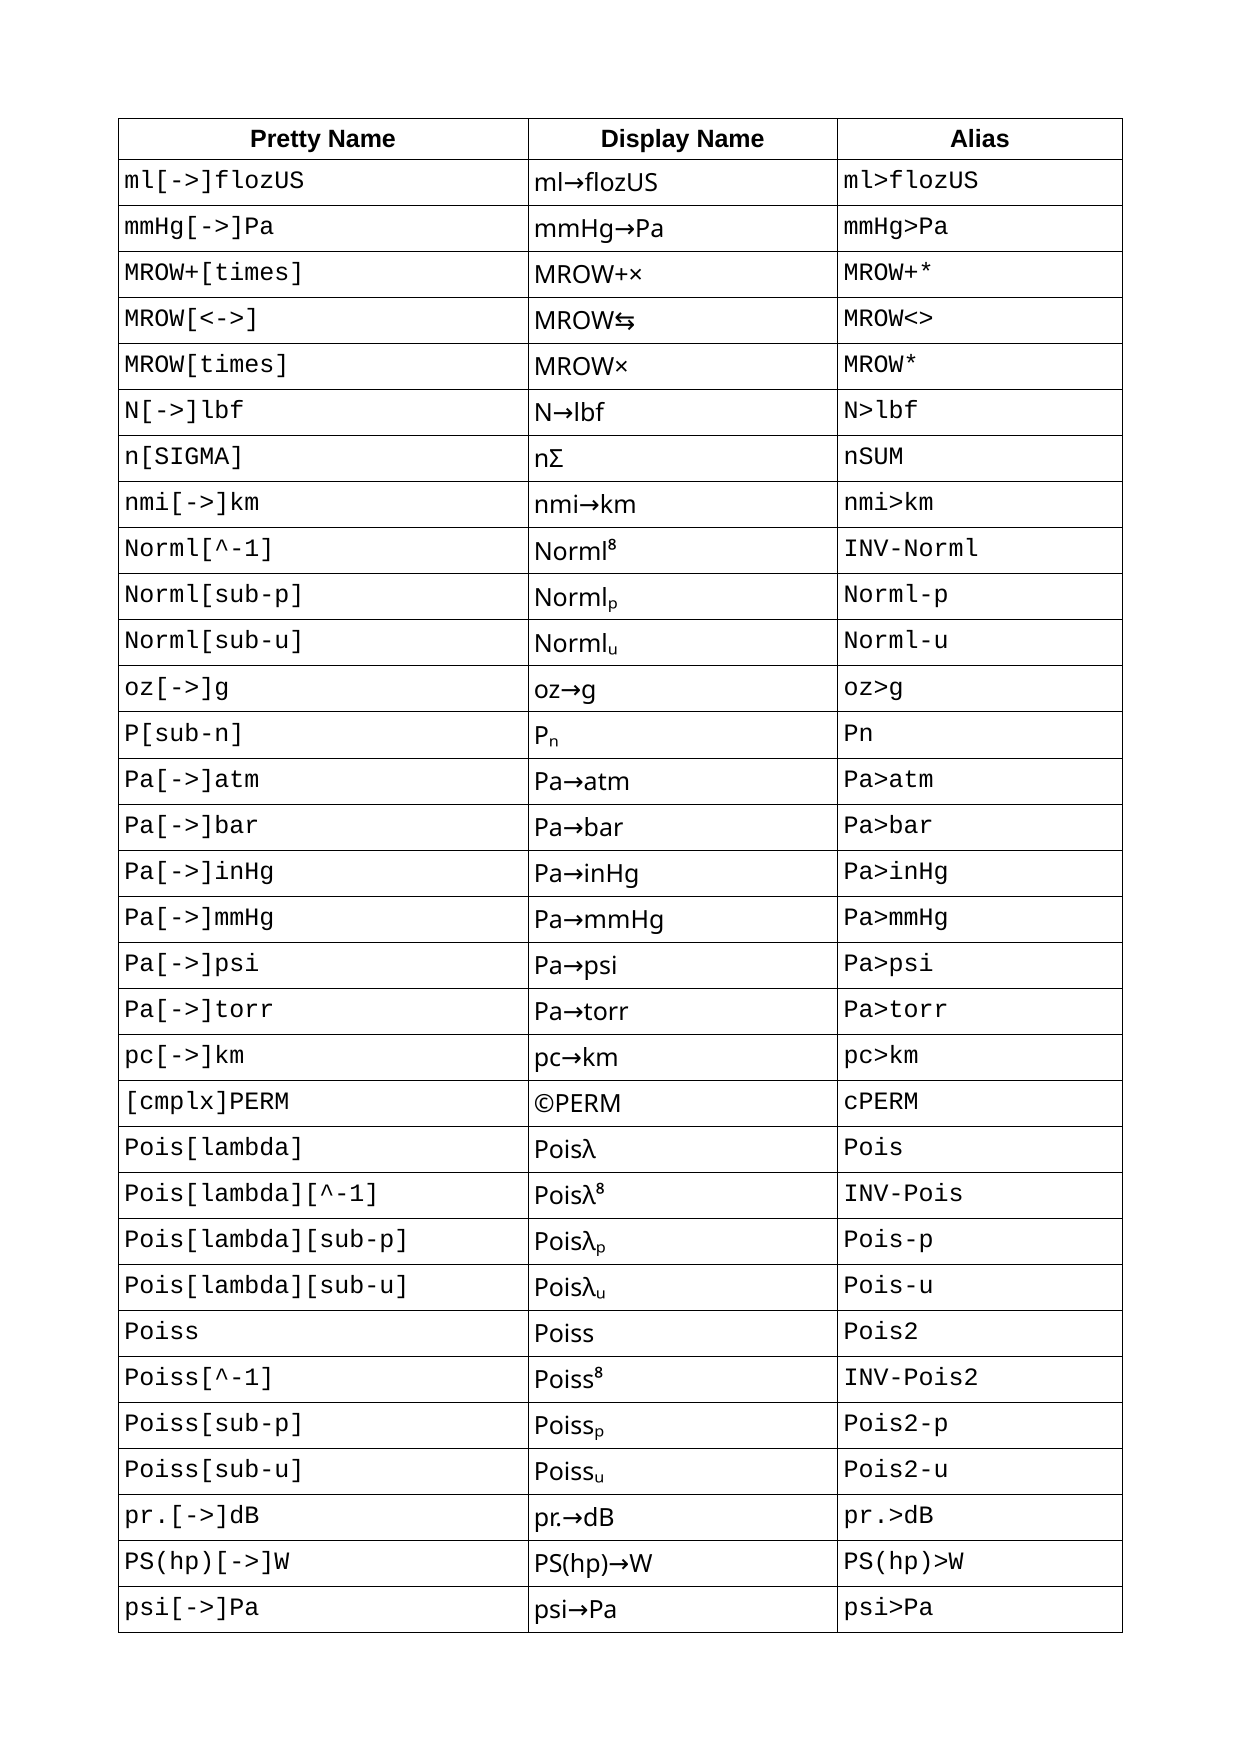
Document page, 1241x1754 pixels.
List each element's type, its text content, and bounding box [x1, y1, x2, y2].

table_cell MROW⇆ [529, 298, 837, 343]
table_cell pr.→dB [529, 1495, 837, 1540]
table_cell Normlₚ [529, 574, 837, 619]
table_cell MROW[<->] [119, 298, 528, 343]
table_cell Norml[sub-p] [119, 574, 528, 619]
table_cell oz→g [529, 666, 837, 711]
table_cell Poissᵤ [529, 1449, 837, 1494]
table_cell nSUM [838, 436, 1122, 481]
table_cell Pois[lambda][sub-u] [119, 1265, 528, 1310]
table_cell MROW+[times] [119, 252, 528, 297]
table_cell P[sub-n] [119, 712, 528, 757]
table_cell Pois-u [838, 1265, 1122, 1310]
table_cell Pa>bar [838, 805, 1122, 849]
table_cell MROW× [529, 344, 837, 389]
table_header Pretty Name [119, 119, 528, 159]
table_cell Pa[->]mmHg [119, 897, 528, 942]
table_cell Poiss[^-1] [119, 1357, 528, 1402]
table_header Display Name [529, 119, 837, 159]
table_cell Pa>torr [838, 989, 1122, 1034]
table_cell Pa>mmHg [838, 897, 1122, 942]
table_cell pr.>dB [838, 1495, 1122, 1540]
table_cell ml→flozUS [529, 160, 837, 205]
table_cell Pn [838, 712, 1122, 757]
table_cell Norml⁸ [529, 528, 837, 573]
table_cell Pa→bar [529, 805, 837, 849]
table_cell N→lbf [529, 390, 837, 435]
table_cell Pa→inHg [529, 851, 837, 896]
table_cell Norml-p [838, 574, 1122, 619]
table_cell Poiss[sub-p] [119, 1403, 528, 1448]
table_cell cPERM [838, 1081, 1122, 1126]
table_cell PS(hp)>W [838, 1541, 1122, 1586]
table_cell Pa→torr [529, 989, 837, 1034]
table_cell Pois2-p [838, 1403, 1122, 1448]
table_cell N>lbf [838, 390, 1122, 435]
table_cell Pa[->]atm [119, 759, 528, 803]
table_cell ml[->]flozUS [119, 160, 528, 205]
table_cell Poiss [119, 1311, 528, 1356]
table_cell Pois[lambda][sub-p] [119, 1219, 528, 1264]
table_cell Pois[lambda][^-1] [119, 1173, 528, 1218]
table_cell INV-Norml [838, 528, 1122, 573]
table_cell Pa→mmHg [529, 897, 837, 942]
table_cell N[->]lbf [119, 390, 528, 435]
table_cell oz[->]g [119, 666, 528, 711]
table_cell Pois-p [838, 1219, 1122, 1264]
table_cell Norml[sub-u] [119, 620, 528, 665]
table_cell Pa[->]bar [119, 805, 528, 849]
table_cell Pa>inHg [838, 851, 1122, 896]
table_cell [cmplx]PERM [119, 1081, 528, 1126]
table_cell MROW* [838, 344, 1122, 389]
table_cell Pa→atm [529, 759, 837, 803]
table_cell mmHg>Pa [838, 206, 1122, 251]
table_cell MROW+× [529, 252, 837, 297]
table_cell psi[->]Pa [119, 1587, 528, 1632]
table_cell psi>Pa [838, 1587, 1122, 1632]
table_cell Pa>atm [838, 759, 1122, 803]
table_cell Norml[^-1] [119, 528, 528, 573]
table_cell mmHg[->]Pa [119, 206, 528, 251]
table_cell Norml-u [838, 620, 1122, 665]
table_cell Normlᵤ [529, 620, 837, 665]
table_cell Poiss⁸ [529, 1357, 837, 1402]
table_cell ©PERM [529, 1081, 837, 1126]
table_cell INV-Pois2 [838, 1357, 1122, 1402]
table_cell MROW[times] [119, 344, 528, 389]
table_cell nmi[->]km [119, 482, 528, 527]
table_cell Pois2-u [838, 1449, 1122, 1494]
table_cell Poisλ [529, 1127, 837, 1172]
table_cell nmi→km [529, 482, 837, 527]
table_cell INV-Pois [838, 1173, 1122, 1218]
table_cell PS(hp)[->]W [119, 1541, 528, 1586]
table_cell Poisλ⁸ [529, 1173, 837, 1218]
table_cell Pa[->]torr [119, 989, 528, 1034]
table_cell Pa[->]psi [119, 943, 528, 988]
table_cell pr.[->]dB [119, 1495, 528, 1540]
table_cell mmHg→Pa [529, 206, 837, 251]
table_cell pc>km [838, 1035, 1122, 1080]
table_cell Pa→psi [529, 943, 837, 988]
table_cell pc→km [529, 1035, 837, 1080]
table_cell Pa>psi [838, 943, 1122, 988]
table_cell Poisλₚ [529, 1219, 837, 1264]
table_cell pc[->]km [119, 1035, 528, 1080]
table_cell nmi>km [838, 482, 1122, 527]
table_cell psi→Pa [529, 1587, 837, 1632]
table_cell ml>flozUS [838, 160, 1122, 205]
table_cell nΣ [529, 436, 837, 481]
table_cell MROW+* [838, 252, 1122, 297]
table_cell Pois2 [838, 1311, 1122, 1356]
table_cell Pa[->]inHg [119, 851, 528, 896]
table_header Alias [838, 119, 1122, 159]
table_cell Poiss[sub-u] [119, 1449, 528, 1494]
table_cell oz>g [838, 666, 1122, 711]
table_cell Poissₚ [529, 1403, 837, 1448]
table_cell Pois [838, 1127, 1122, 1172]
table_cell Pₙ [529, 712, 837, 757]
table_cell Poisλᵤ [529, 1265, 837, 1310]
table_cell Pois[lambda] [119, 1127, 528, 1172]
table_cell PS(hp)→W [529, 1541, 837, 1586]
table_cell n[SIGMA] [119, 436, 528, 481]
table_cell MROW<> [838, 298, 1122, 343]
table_cell Poiss [529, 1311, 837, 1356]
